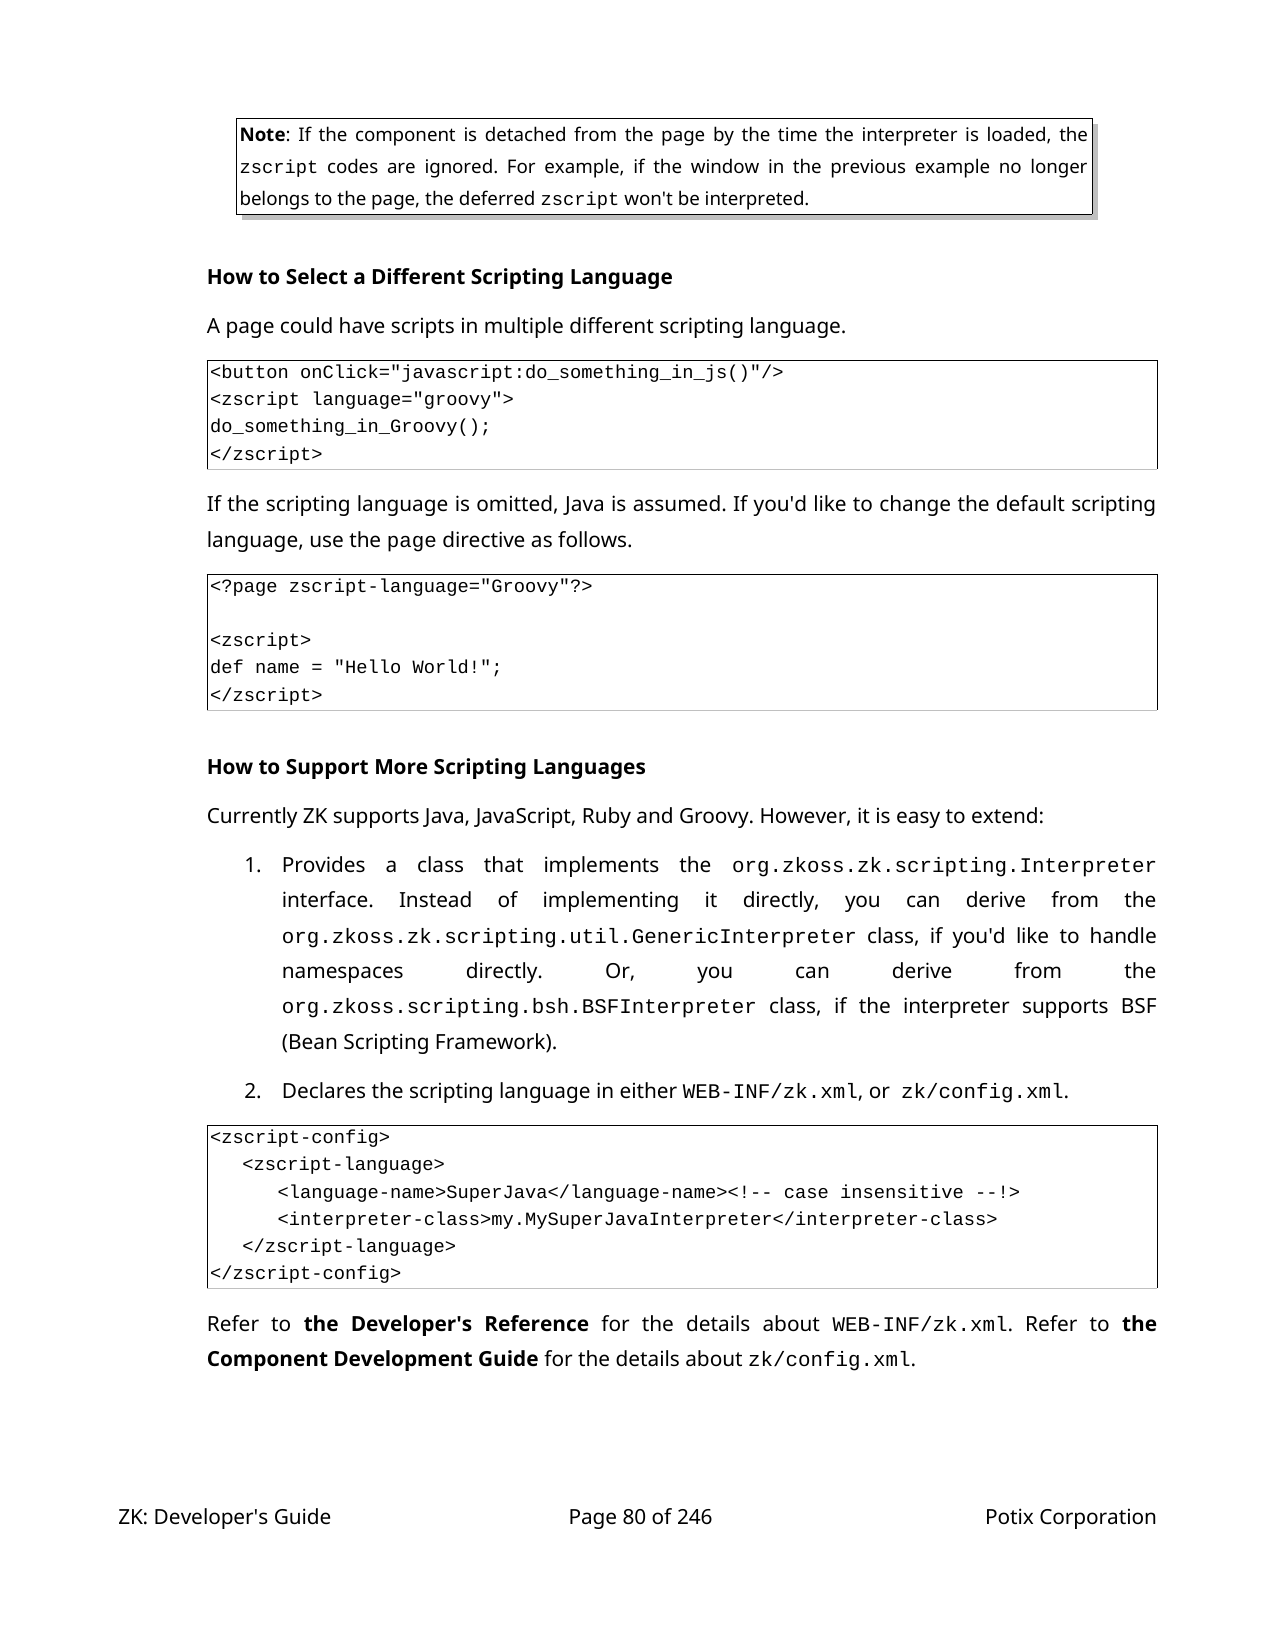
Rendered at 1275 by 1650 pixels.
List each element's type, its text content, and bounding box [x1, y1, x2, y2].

text <zscript language="groovy"> [208, 387, 1157, 411]
text <zscript-language> [208, 1152, 1157, 1177]
list Provides a class that implements the org.zkoss.zk.scripting.Interpreter interface. Instead of implementing it directly, you can derive from the org.zkoss.zk.scripting.util.GenericInterpreter class, if you'd like to handle namespaces directly. Or, you can derive from the org.zkoss.scripting.bsh.BSFInterpreter class, if the interpreter supports BSF (Bean Scripting Framework). [244, 850, 1157, 1055]
text </zscript-language> [208, 1234, 1157, 1258]
text do_something_in_Groovy(); [208, 414, 1157, 439]
text <interpreter-class>my.MySuperJavaInterpreter</interpreter-class> [208, 1207, 1157, 1231]
text <zscript-config> [208, 1126, 1157, 1149]
subtitle How to Support More Scripting Languages [207, 752, 1157, 781]
text </zscript> [208, 442, 1157, 469]
text Refer to the Developer's Reference for the details about WEB-INF/zk.xml. Refer to the Component Development Guide for the details about zk/config.xml. [207, 1309, 1157, 1373]
text If the scripting language is omitted, Java is assumed. If you'd like to change the default scripting language, use the page directive as follows. [207, 489, 1157, 553]
subtitle How to Select a Different Scripting Language [207, 262, 1157, 291]
text <language-name>SuperJava</language-name><!-- case insensitive --!> [208, 1179, 1157, 1204]
text <zscript> [208, 628, 1157, 652]
text Note: If the component is detached from the page by the time the interpreter is loaded, the zscript codes are ignored. For example, if the window in the previous example no longer belongs to the page, the deferred zscript won't be interpreted. [237, 119, 1092, 214]
text <button onClick="javascript:do_something_in_js()"/> [208, 361, 1157, 384]
text </zscript> [208, 683, 1157, 710]
text <?page zscript-language="Groovy"?> [208, 575, 1157, 598]
list Declares the scripting language in either WEB-INF/zk.xml, or zk/config.xml. [244, 1076, 1157, 1104]
text def name = "Hello World!"; [208, 655, 1157, 680]
text </zscript-config> [208, 1261, 1157, 1288]
text A page could have scripts in multiple different scripting language. [207, 311, 1157, 339]
text Currently ZK supports Java, JavaScript, Ruby and Groovy. However, it is easy to extend: [207, 801, 1157, 829]
